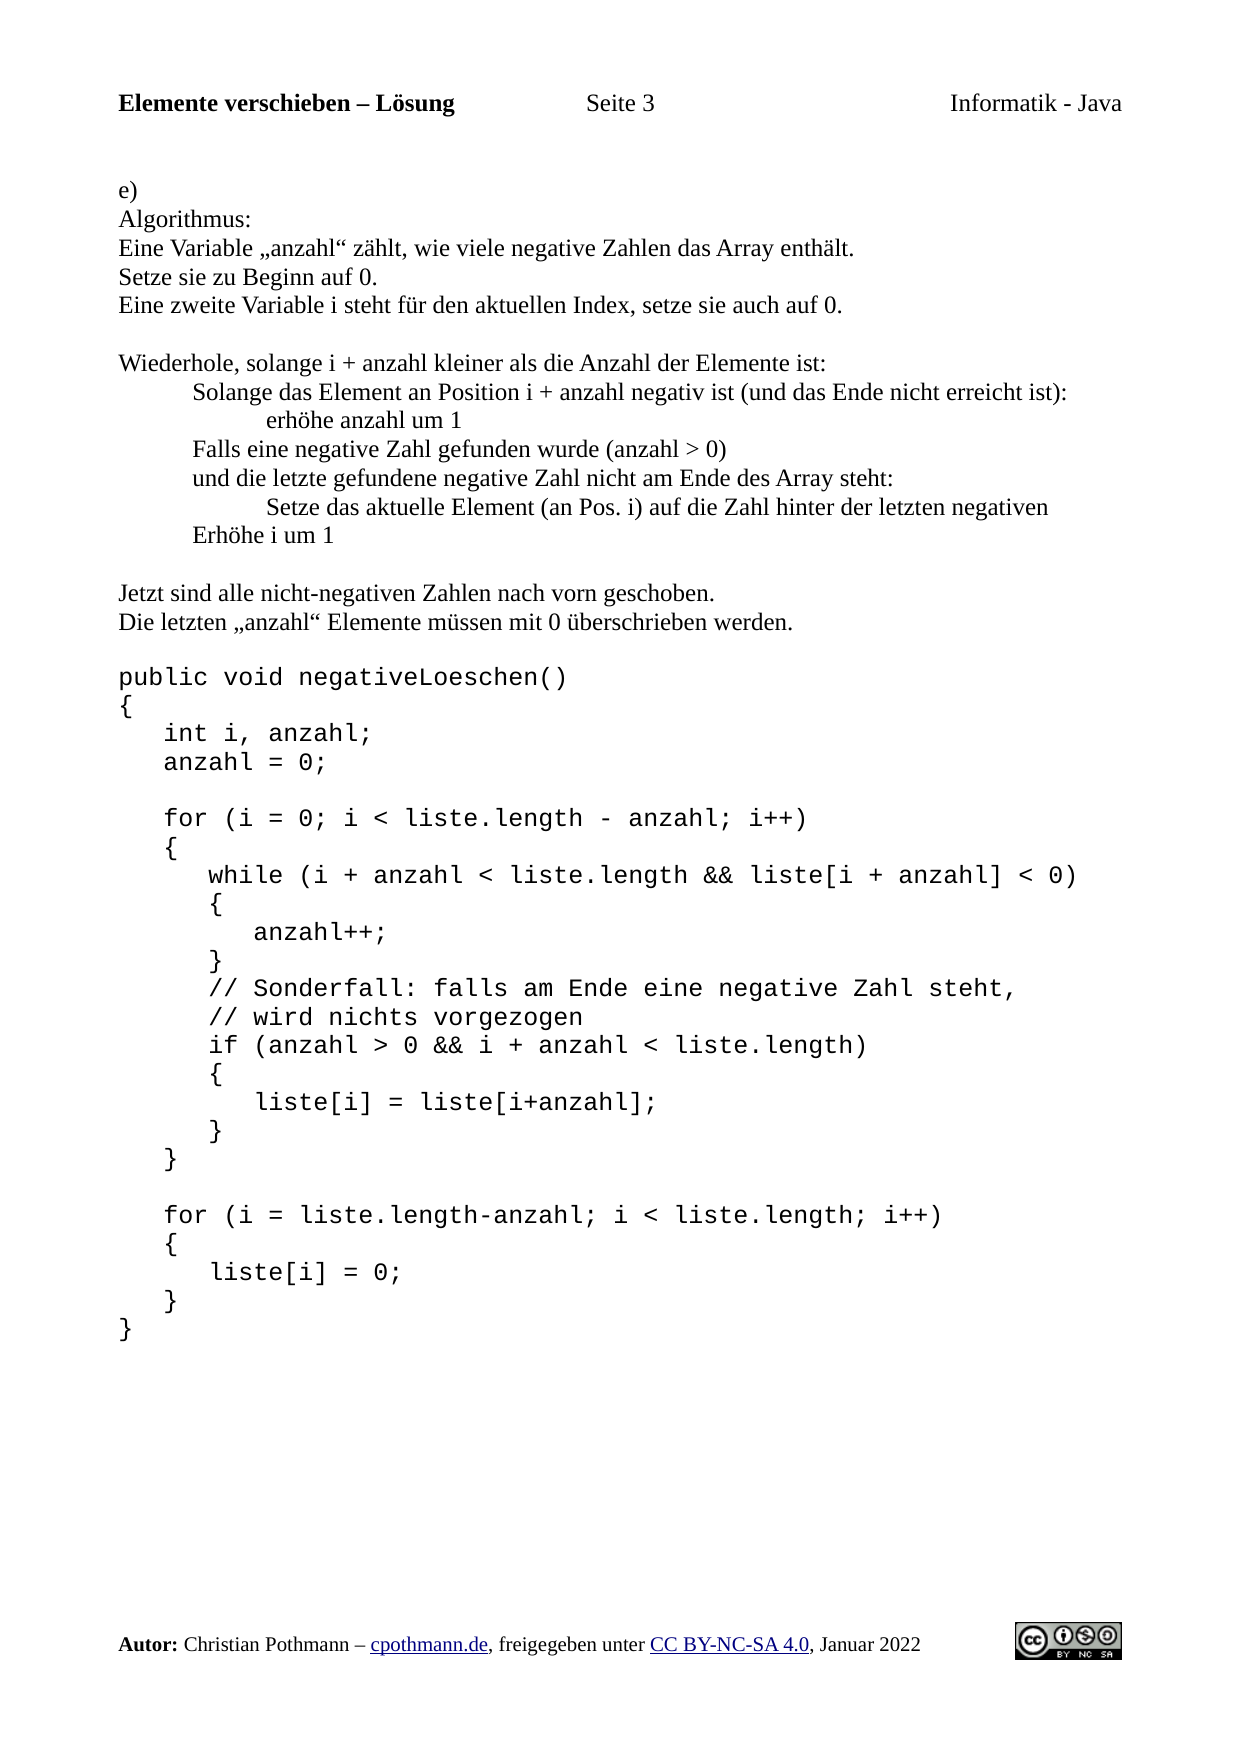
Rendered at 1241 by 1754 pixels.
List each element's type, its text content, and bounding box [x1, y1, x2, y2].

text // wird nichts vorgezogen [118, 1004, 1122, 1033]
text Setze sie zu Beginn auf 0. [118, 262, 1122, 291]
picture [1015, 1622, 1122, 1660]
text e) [118, 176, 1122, 204]
text { [118, 834, 1122, 863]
text // Sonderfall: falls am Ende eine negative Zahl steht, [118, 976, 1122, 1004]
text { [118, 1061, 1122, 1089]
text Eine Variable „anzahl“ zählt, wie viele negative Zahlen das Array enthält. [118, 233, 1122, 262]
text Setze das aktuelle Element (an Pos. i) auf die Zahl hinter der letzten negativen [118, 492, 1122, 521]
text for (i = liste.length-anzahl; i < liste.length; i++) [118, 1203, 1122, 1231]
text if (anzahl > 0 && i + anzahl < liste.length) [118, 1033, 1122, 1061]
text } [118, 1146, 1122, 1174]
text Eine zweite Variable i steht für den aktuellen Index, setze sie auch auf 0. [118, 291, 1122, 319]
text while (i + anzahl < liste.length && liste[i + anzahl] < 0) [118, 863, 1122, 891]
text Jetzt sind alle nicht-negativen Zahlen nach vorn geschoben. [118, 578, 1122, 607]
text Autor: Christian Pothmann – cpothmann.de, freigegeben unter CC BY-NC-SA 4.0, Januar 2022 [118, 1632, 1015, 1656]
text Wiederhole, solange i + anzahl kleiner als die Anzahl der Elemente ist: [118, 348, 1122, 377]
text Algorithmus: [118, 204, 1122, 233]
text } [118, 1288, 1122, 1316]
text Solange das Element an Position i + anzahl negativ ist (und das Ende nicht erreicht ist): [118, 377, 1122, 406]
text public void negativeLoeschen() [118, 664, 1122, 693]
text liste[i] = 0; [118, 1259, 1122, 1288]
text for (i = 0; i < liste.length - anzahl; i++) [118, 806, 1122, 834]
text liste[i] = liste[i+anzahl]; [118, 1089, 1122, 1118]
text Falls eine negative Zahl gefunden wurde (anzahl > 0) [118, 434, 1122, 463]
text { [118, 891, 1122, 919]
text anzahl++; [118, 919, 1122, 948]
text Erhöhe i um 1 [118, 521, 1122, 549]
text anzahl = 0; [118, 749, 1122, 778]
text } [118, 1316, 1122, 1344]
text erhöhe anzahl um 1 [118, 406, 1122, 434]
text und die letzte gefundene negative Zahl nicht am Ende des Array steht: [118, 463, 1122, 492]
text } [118, 948, 1122, 976]
text Die letzten „anzahl“ Elemente müssen mit 0 überschrieben werden. [118, 607, 1122, 636]
text { [118, 693, 1122, 721]
text { [118, 1231, 1122, 1259]
text } [118, 1118, 1122, 1146]
text int i, anzahl; [118, 721, 1122, 749]
